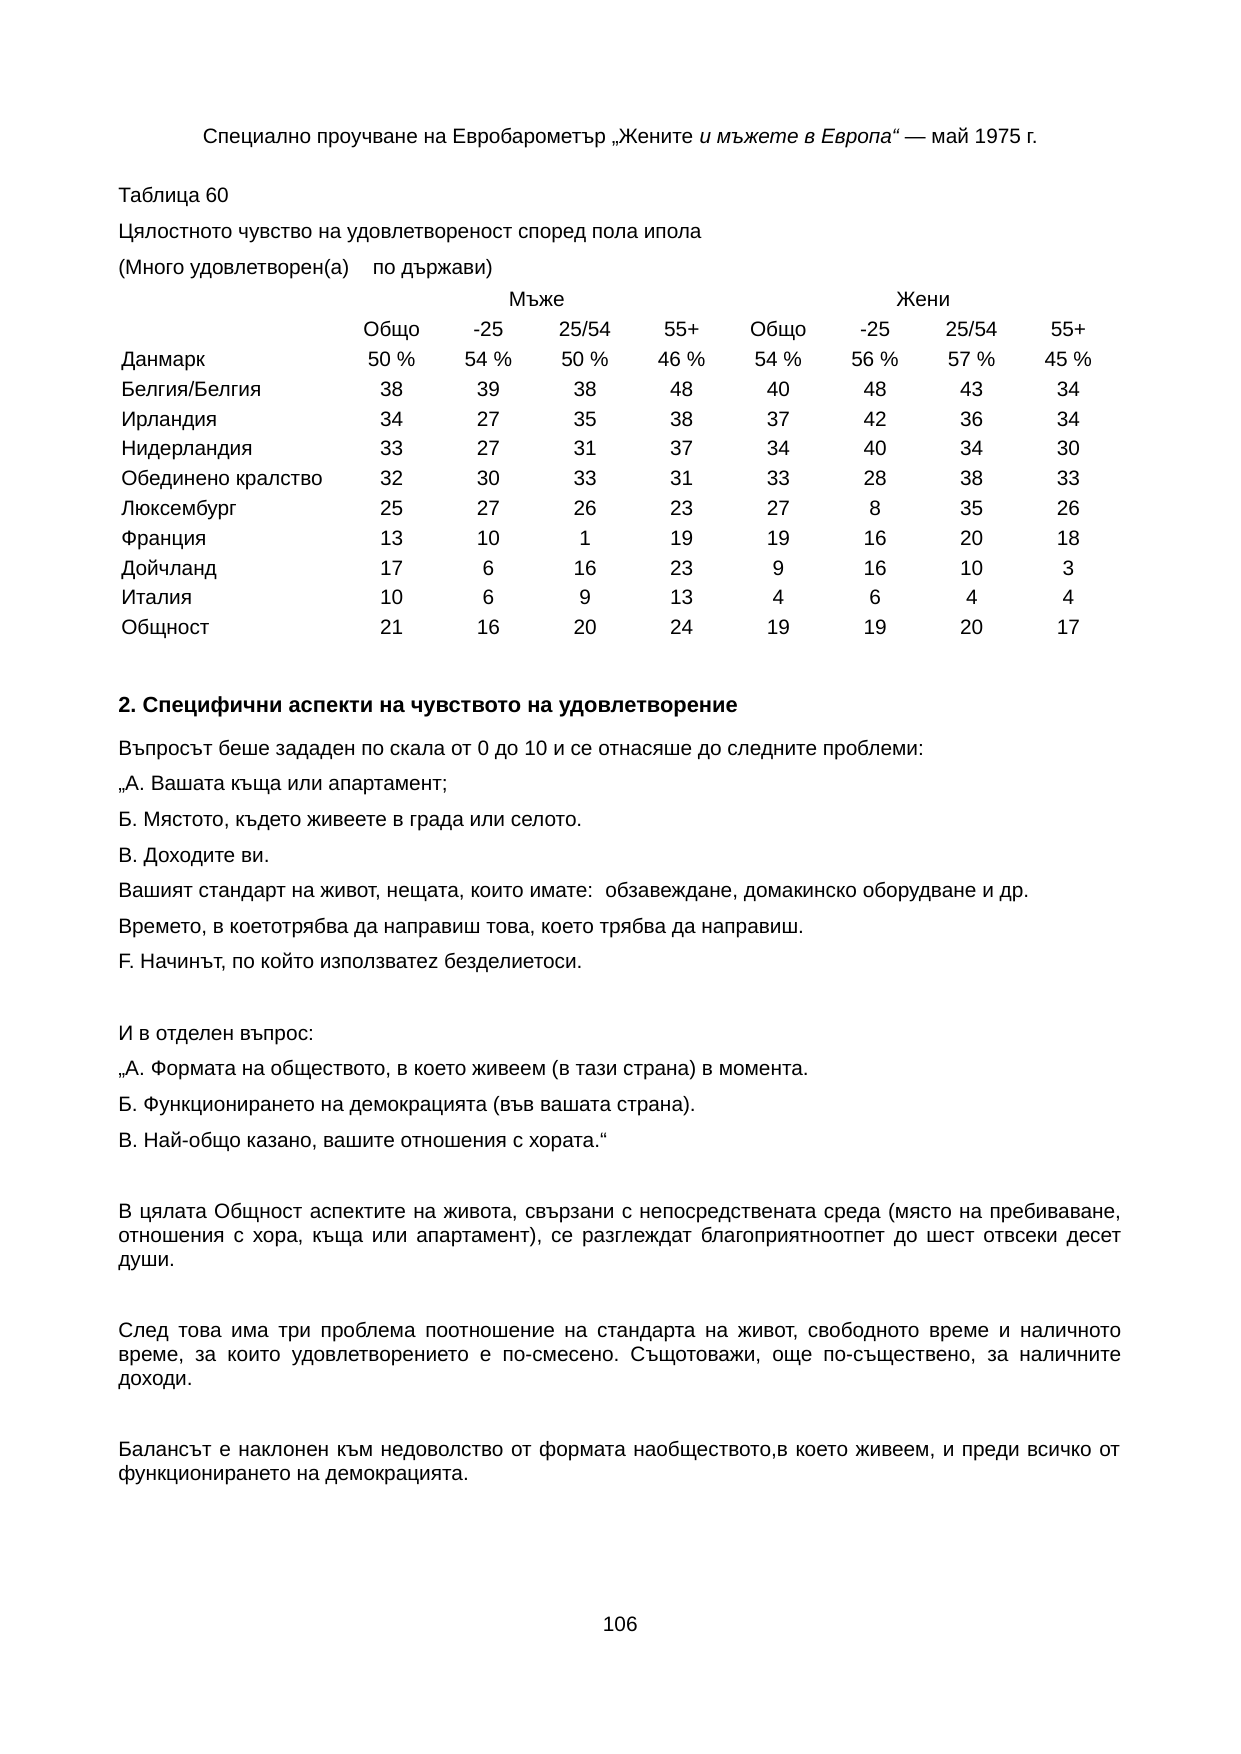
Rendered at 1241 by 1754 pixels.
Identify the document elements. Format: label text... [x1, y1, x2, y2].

table_cell 19 [730, 523, 826, 552]
table_cell 1 [536, 523, 633, 552]
table_cell 26 [536, 493, 633, 523]
table_cell Италия [118, 582, 343, 612]
text Балансът е наклонен към недоволство от формата наобществото,в което живеем, и преди всичко от функционирането на демокрацията. [118, 1437, 1122, 1485]
table_cell 54 % [730, 344, 826, 374]
table_cell 28 [826, 463, 923, 493]
table_cell 48 [633, 374, 730, 403]
table_cell 34 [1020, 404, 1116, 433]
table_cell 31 [536, 433, 633, 463]
table_cell 31 [633, 463, 730, 493]
table_cell 35 [536, 404, 633, 433]
table_cell 39 [440, 374, 536, 403]
table_cell Общност [118, 612, 343, 642]
table_cell 27 [440, 433, 536, 463]
table_cell 9 [536, 582, 633, 612]
table_cell Обединено кралство [118, 463, 343, 493]
table_cell 30 [440, 463, 536, 493]
table_cell Общо [730, 314, 826, 344]
table_cell 9 [730, 553, 826, 582]
text „А. Вашата къща или апартамент; [118, 771, 1122, 795]
table_cell 16 [826, 523, 923, 552]
table_cell 8 [826, 493, 923, 523]
table_cell 38 [536, 374, 633, 403]
table_cell 33 [730, 463, 826, 493]
table_cell 36 [923, 404, 1020, 433]
text F. Начинът, по който използватеz безделиетоси. [118, 949, 1122, 973]
table_cell 33 [343, 433, 440, 463]
text (Много удовлетворен(а) по държави) [118, 254, 1122, 278]
table_cell 10 [343, 582, 440, 612]
table_cell 34 [343, 404, 440, 433]
table_cell 57 % [923, 344, 1020, 374]
table_cell 27 [730, 493, 826, 523]
text В цялата Общност аспектите на живота, свързани с непосредствената среда (място на пребиваване, отношения с хора, къща или апартамент), се разглеждат благоприятноотпет до шест отвсеки десет души. [118, 1199, 1122, 1271]
table_cell 4 [730, 582, 826, 612]
table_cell 21 [343, 612, 440, 642]
table_cell 23 [633, 553, 730, 582]
table_cell 17 [1020, 612, 1116, 642]
table_cell 13 [343, 523, 440, 552]
table_cell 30 [1020, 433, 1116, 463]
table_cell 54 % [440, 344, 536, 374]
table_cell 38 [923, 463, 1020, 493]
text В. Доходите ви. [118, 842, 1122, 866]
table_cell 18 [1020, 523, 1116, 552]
text Времето, в коетотрябва да направиш това, което трябва да направиш. [118, 914, 1122, 938]
table_cell 16 [536, 553, 633, 582]
table_header Мъже [343, 284, 730, 314]
table_cell 19 [633, 523, 730, 552]
table_cell Франция [118, 523, 343, 552]
table_cell 35 [923, 493, 1020, 523]
table_cell 20 [923, 523, 1020, 552]
table_cell 43 [923, 374, 1020, 403]
table_cell 40 [730, 374, 826, 403]
table_cell Дойчланд [118, 553, 343, 582]
table_cell 25/54 [923, 314, 1020, 344]
table_cell 20 [923, 612, 1020, 642]
table_cell 16 [826, 553, 923, 582]
table_header Жени [730, 284, 1116, 314]
table_cell 27 [440, 404, 536, 433]
table_cell 46 % [633, 344, 730, 374]
subtitle 2. Специфични аспекти на чувството на удовлетворение [118, 692, 1122, 717]
table_cell 34 [1020, 374, 1116, 403]
table_cell 34 [923, 433, 1020, 463]
text Вашият стандарт на живот, нещата, които имате: обзавеждане, домакинско оборудване и др. [118, 878, 1122, 902]
table_cell -25 [826, 314, 923, 344]
table_cell 50 % [536, 344, 633, 374]
table_cell 25 [343, 493, 440, 523]
table_cell 10 [440, 523, 536, 552]
table_cell 33 [1020, 463, 1116, 493]
table_cell Ирландия [118, 404, 343, 433]
table_cell 55+ [633, 314, 730, 344]
table_cell 27 [440, 493, 536, 523]
table_cell 37 [633, 433, 730, 463]
table_cell 50 % [343, 344, 440, 374]
table_cell 6 [440, 553, 536, 582]
table_cell 38 [633, 404, 730, 433]
table_cell 25/54 [536, 314, 633, 344]
table_cell 19 [826, 612, 923, 642]
text Б. Мястото, където живеете в града или селото. [118, 807, 1122, 831]
table_cell 16 [440, 612, 536, 642]
text След това има три проблема поотношение на стандарта на живот, свободното време и наличното време, за които удовлетворението е по-смесено. Същотоважи, още по-съществено, за наличните доходи. [118, 1318, 1122, 1390]
text Цялостното чувство на удовлетвореност според пола ипола [118, 219, 1122, 243]
table_cell -25 [440, 314, 536, 344]
table_cell 6 [826, 582, 923, 612]
text И в отделен въпрос: [118, 1021, 1122, 1044]
text Таблица 60 [118, 183, 1122, 207]
table_cell 23 [633, 493, 730, 523]
table_cell 42 [826, 404, 923, 433]
table_cell 10 [923, 553, 1020, 582]
table_cell 48 [826, 374, 923, 403]
table_cell 45 % [1020, 344, 1116, 374]
table_cell 40 [826, 433, 923, 463]
table_cell [118, 314, 343, 344]
table_cell 24 [633, 612, 730, 642]
table_cell Общо [343, 314, 440, 344]
table_cell 13 [633, 582, 730, 612]
table_cell 55+ [1020, 314, 1116, 344]
table_cell Данмарк [118, 344, 343, 374]
text Б. Функционирането на демокрацията (във вашата страна). [118, 1092, 1122, 1116]
table_cell 38 [343, 374, 440, 403]
text Въпросът беше зададен по скала от 0 до 10 и се отнасяше до следните проблеми: [118, 736, 1122, 759]
table_cell 17 [343, 553, 440, 582]
text В. Най-общо казано, вашите отношения с хората.“ [118, 1127, 1122, 1151]
table_cell 6 [440, 582, 536, 612]
table_cell 32 [343, 463, 440, 493]
table_cell 4 [1020, 582, 1116, 612]
table_cell 33 [536, 463, 633, 493]
table_cell 20 [536, 612, 633, 642]
table_cell Белгия/Белгия [118, 374, 343, 403]
text „А. Формата на обществото, в което живеем (в тази страна) в момента. [118, 1056, 1122, 1080]
table_header [118, 284, 343, 314]
table_cell 37 [730, 404, 826, 433]
table_cell 4 [923, 582, 1020, 612]
table_cell 3 [1020, 553, 1116, 582]
table_cell 19 [730, 612, 826, 642]
table_cell 26 [1020, 493, 1116, 523]
table_cell Люксембург [118, 493, 343, 523]
table_cell 56 % [826, 344, 923, 374]
table_cell Нидерландия [118, 433, 343, 463]
table_cell 34 [730, 433, 826, 463]
